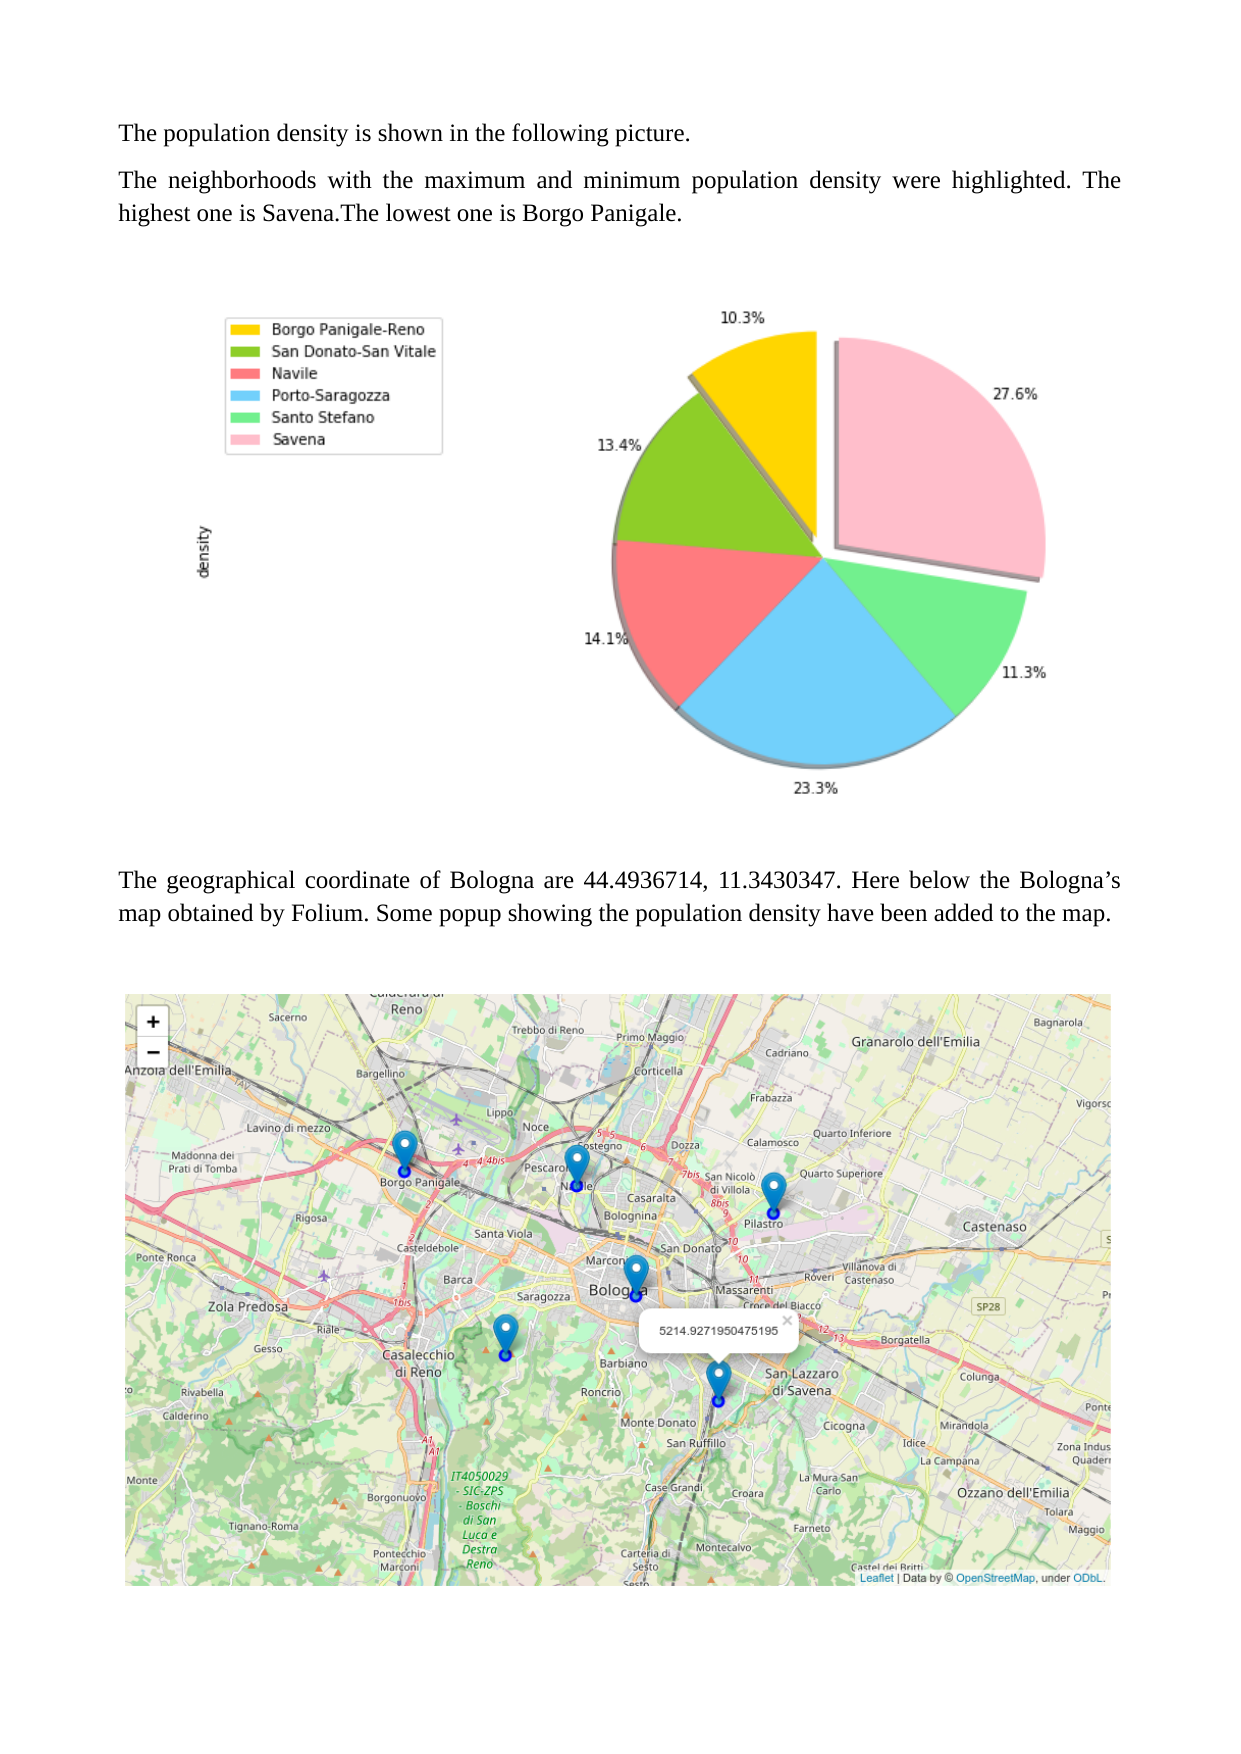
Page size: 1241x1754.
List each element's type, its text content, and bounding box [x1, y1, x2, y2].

text The neighborhoods with the maximum and minimum population density were highlighted. The highest one is Savena.The lowest one is Borgo Panigale. [118, 165, 1122, 227]
picture [159, 278, 1081, 813]
picture [118, 993, 1123, 1588]
text The geographical coordinate of Bologna are 44.4936714, 11.3430347. Here below the Bologna’s map obtained by Folium. Some popup showing the population density have been added to the map. [118, 865, 1122, 927]
text The population density is shown in the following picture. [118, 118, 1122, 147]
